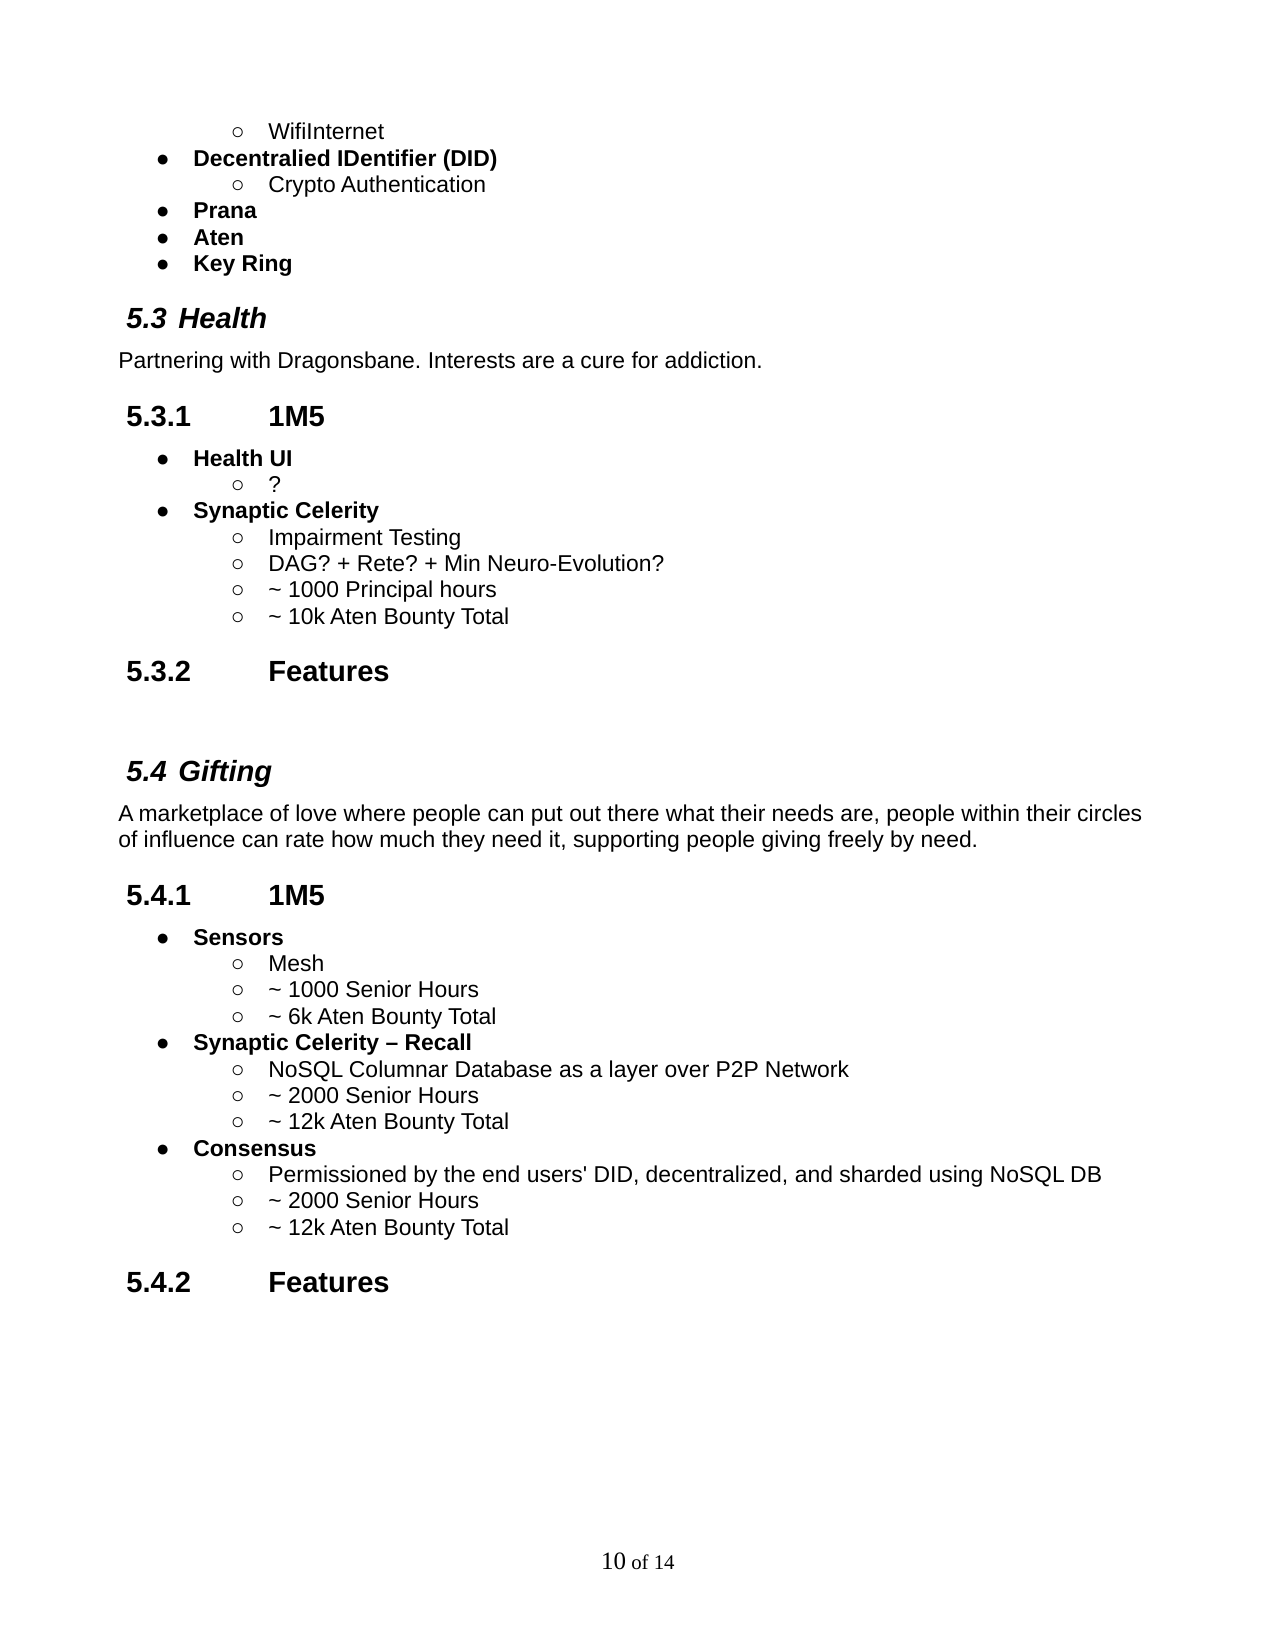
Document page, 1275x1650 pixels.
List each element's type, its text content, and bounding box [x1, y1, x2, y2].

subtitle 1M5 [118, 399, 1157, 432]
text Partnering with Dragonsbane. Interests are a cure for addiction. [118, 347, 1157, 374]
subtitle 1M5 [118, 878, 1157, 911]
list Health UI [156, 445, 1157, 471]
list Synaptic Celerity – Recall [156, 1029, 1157, 1056]
subtitle Gifting [118, 754, 1157, 787]
list Sensors [156, 924, 1157, 950]
subtitle Features [118, 654, 1157, 688]
list Mesh [231, 950, 1157, 976]
list ? [231, 471, 1157, 497]
list Prana [156, 197, 1157, 223]
list Permissioned by the end users' DID, decentralized, and sharded using NoSQL DB [231, 1161, 1157, 1187]
list ~ 6k Aten Bounty Total [231, 1003, 1157, 1029]
list Aten [156, 223, 1157, 250]
list Consensus [156, 1134, 1157, 1161]
subtitle Health [118, 301, 1157, 335]
list ~ 2000 Senior Hours [231, 1187, 1157, 1214]
list Key Ring [156, 250, 1157, 276]
list ~ 1000 Senior Hours [231, 976, 1157, 1003]
list Decentralied IDentifier (DID) [156, 144, 1157, 171]
subtitle Features [118, 1265, 1157, 1298]
list Crypto Authentication [231, 171, 1157, 197]
list WifiInternet [231, 118, 1157, 144]
list Synaptic Celerity [156, 497, 1157, 524]
list ~ 10k Aten Bounty Total [231, 603, 1157, 629]
list DAG? + Rete? + Min Neuro-Evolution? [231, 550, 1157, 576]
list ~ 2000 Senior Hours [231, 1082, 1157, 1108]
list ~ 12k Aten Bounty Total [231, 1214, 1157, 1240]
list Impairment Testing [231, 524, 1157, 550]
list ~ 1000 Principal hours [231, 576, 1157, 603]
text A marketplace of love where people can put out there what their needs are, people within their circles of influence can rate how much they need it, supporting people giving freely by need. [118, 800, 1157, 853]
list NoSQL Columnar Database as a layer over P2P Network [231, 1056, 1157, 1082]
list ~ 12k Aten Bounty Total [231, 1108, 1157, 1134]
